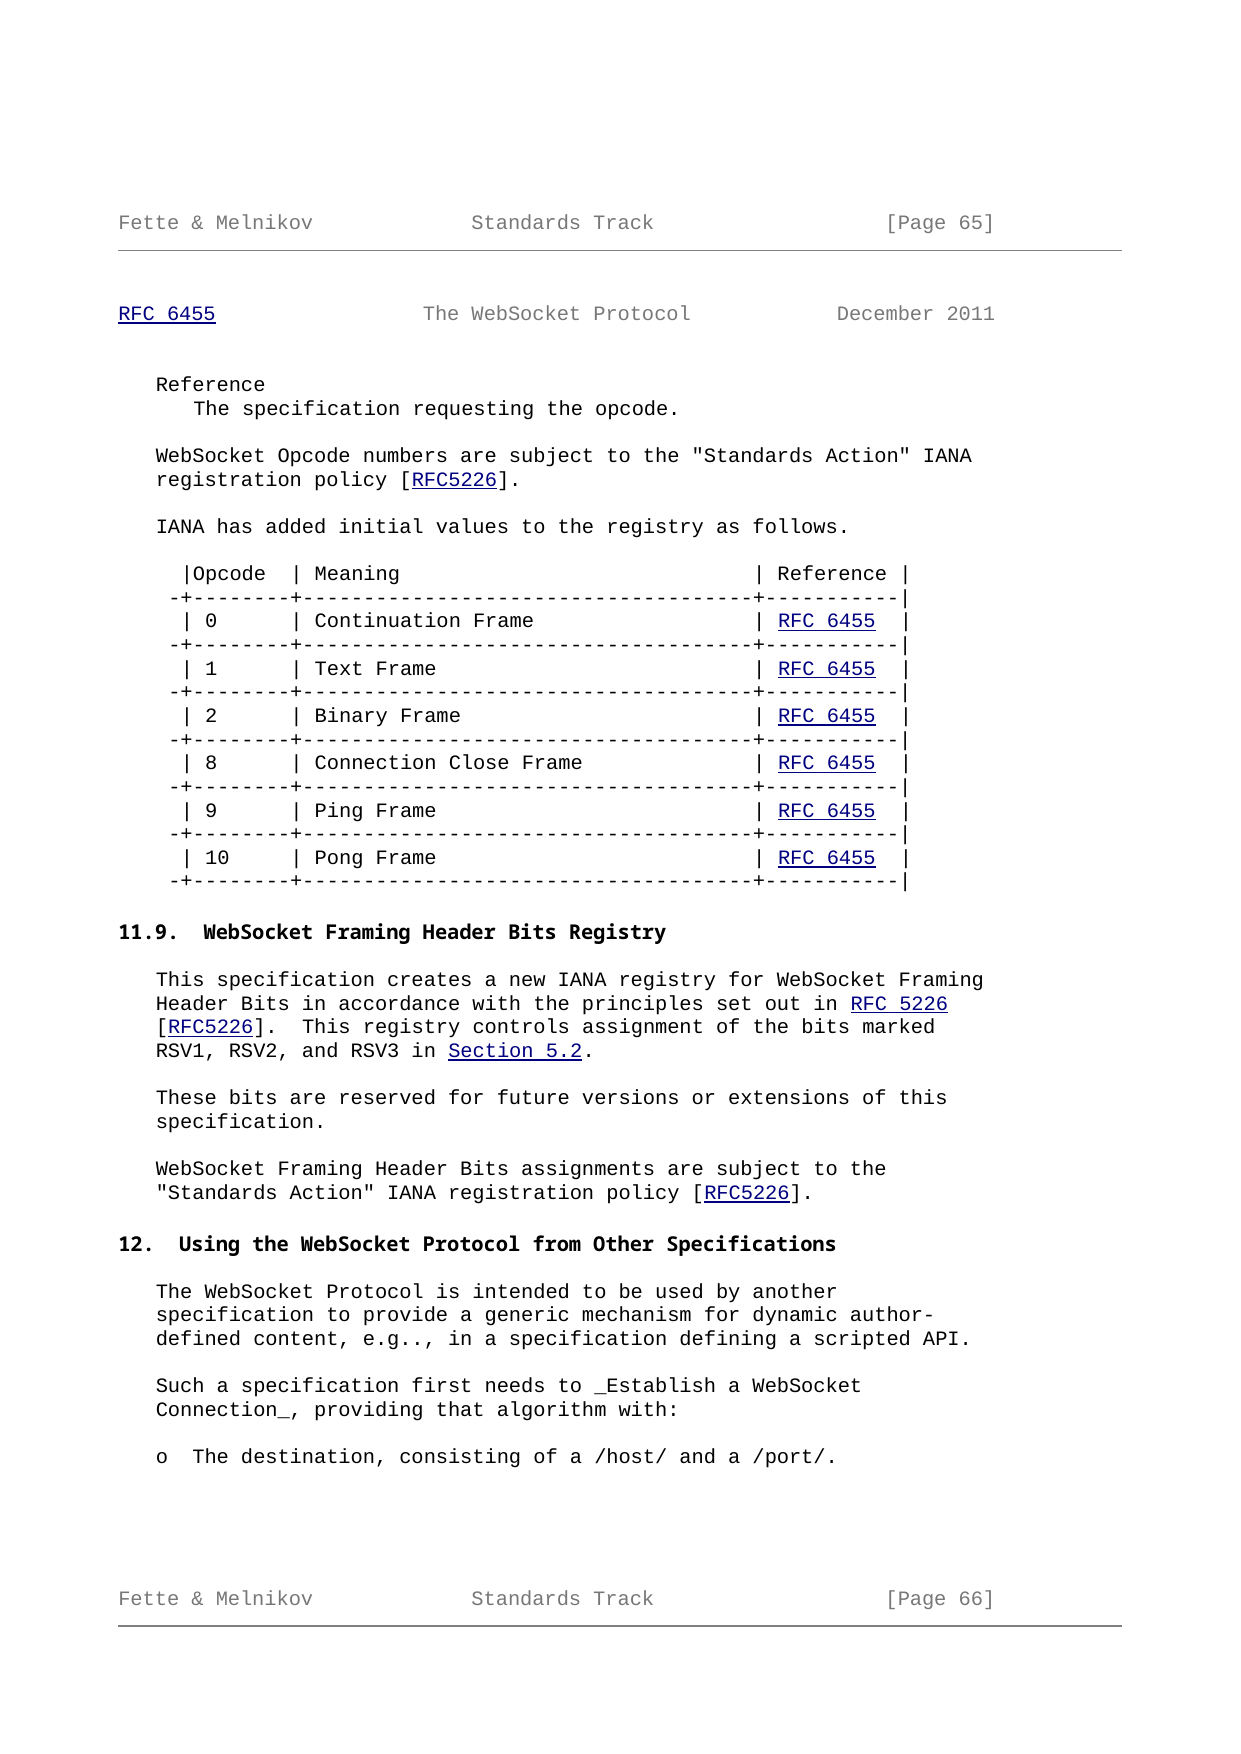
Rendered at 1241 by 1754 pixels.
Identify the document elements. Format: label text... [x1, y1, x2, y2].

text | 1 | Text Frame | RFC 6455 | [118, 658, 1122, 681]
text Connection_, providing that algorithm with: [118, 1399, 1122, 1422]
text defined content, e.g.., in a specification defining a scripted API. [118, 1328, 1122, 1352]
text specification to provide a generic mechanism for dynamic author- [118, 1304, 1122, 1328]
text The specification requesting the opcode. [118, 398, 1122, 421]
text IANA has added initial values to the registry as follows. [118, 516, 1122, 539]
text -+--------+-------------------------------------+-----------| [118, 823, 1122, 847]
text | 8 | Connection Close Frame | RFC 6455 | [118, 752, 1122, 776]
text -+--------+-------------------------------------+-----------| [118, 729, 1122, 752]
text [RFC5226]. This registry controls assignment of the bits marked [118, 1016, 1122, 1040]
text -+--------+-------------------------------------+-----------| [118, 871, 1122, 894]
text -+--------+-------------------------------------+-----------| [118, 681, 1122, 705]
text WebSocket Opcode numbers are subject to the "Standards Action" IANA [118, 445, 1122, 468]
text WebSocket Framing Header Bits assignments are subject to the [118, 1158, 1122, 1182]
text -+--------+-------------------------------------+-----------| [118, 587, 1122, 610]
text Fette & Melnikov Standards Track [Page 65] [118, 213, 1122, 236]
text Reference [118, 374, 1122, 398]
text |Opcode | Meaning | Reference | [118, 563, 1122, 587]
text Such a specification first needs to _Establish a WebSocket [118, 1375, 1122, 1399]
text | 2 | Binary Frame | RFC 6455 | [118, 705, 1122, 729]
text registration policy [RFC5226]. [118, 468, 1122, 492]
text | 9 | Ping Frame | RFC 6455 | [118, 799, 1122, 823]
text This specification creates a new IANA registry for WebSocket Framing [118, 969, 1122, 993]
text Header Bits in accordance with the principles set out in RFC 5226 [118, 993, 1122, 1016]
text | 0 | Continuation Frame | RFC 6455 | [118, 610, 1122, 634]
text -+--------+-------------------------------------+-----------| [118, 634, 1122, 658]
text These bits are reserved for future versions or extensions of this [118, 1087, 1122, 1111]
text specification. [118, 1111, 1122, 1135]
text "Standards Action" IANA registration policy [RFC5226]. [118, 1182, 1122, 1206]
text 11.9. WebSocket Framing Header Bits Registry [118, 918, 1122, 946]
text | 10 | Pong Frame | RFC 6455 | [118, 847, 1122, 871]
text -+--------+-------------------------------------+-----------| [118, 776, 1122, 799]
text The WebSocket Protocol is intended to be used by another [118, 1281, 1122, 1304]
text RFC 6455 The WebSocket Protocol December 2011 [118, 304, 1122, 327]
text o The destination, consisting of a /host/ and a /port/. [118, 1446, 1122, 1470]
text Fette & Melnikov Standards Track [Page 66] [118, 1588, 1122, 1611]
text 12. Using the WebSocket Protocol from Other Specifications [118, 1229, 1122, 1257]
text RSV1, RSV2, and RSV3 in Section 5.2. [118, 1040, 1122, 1064]
